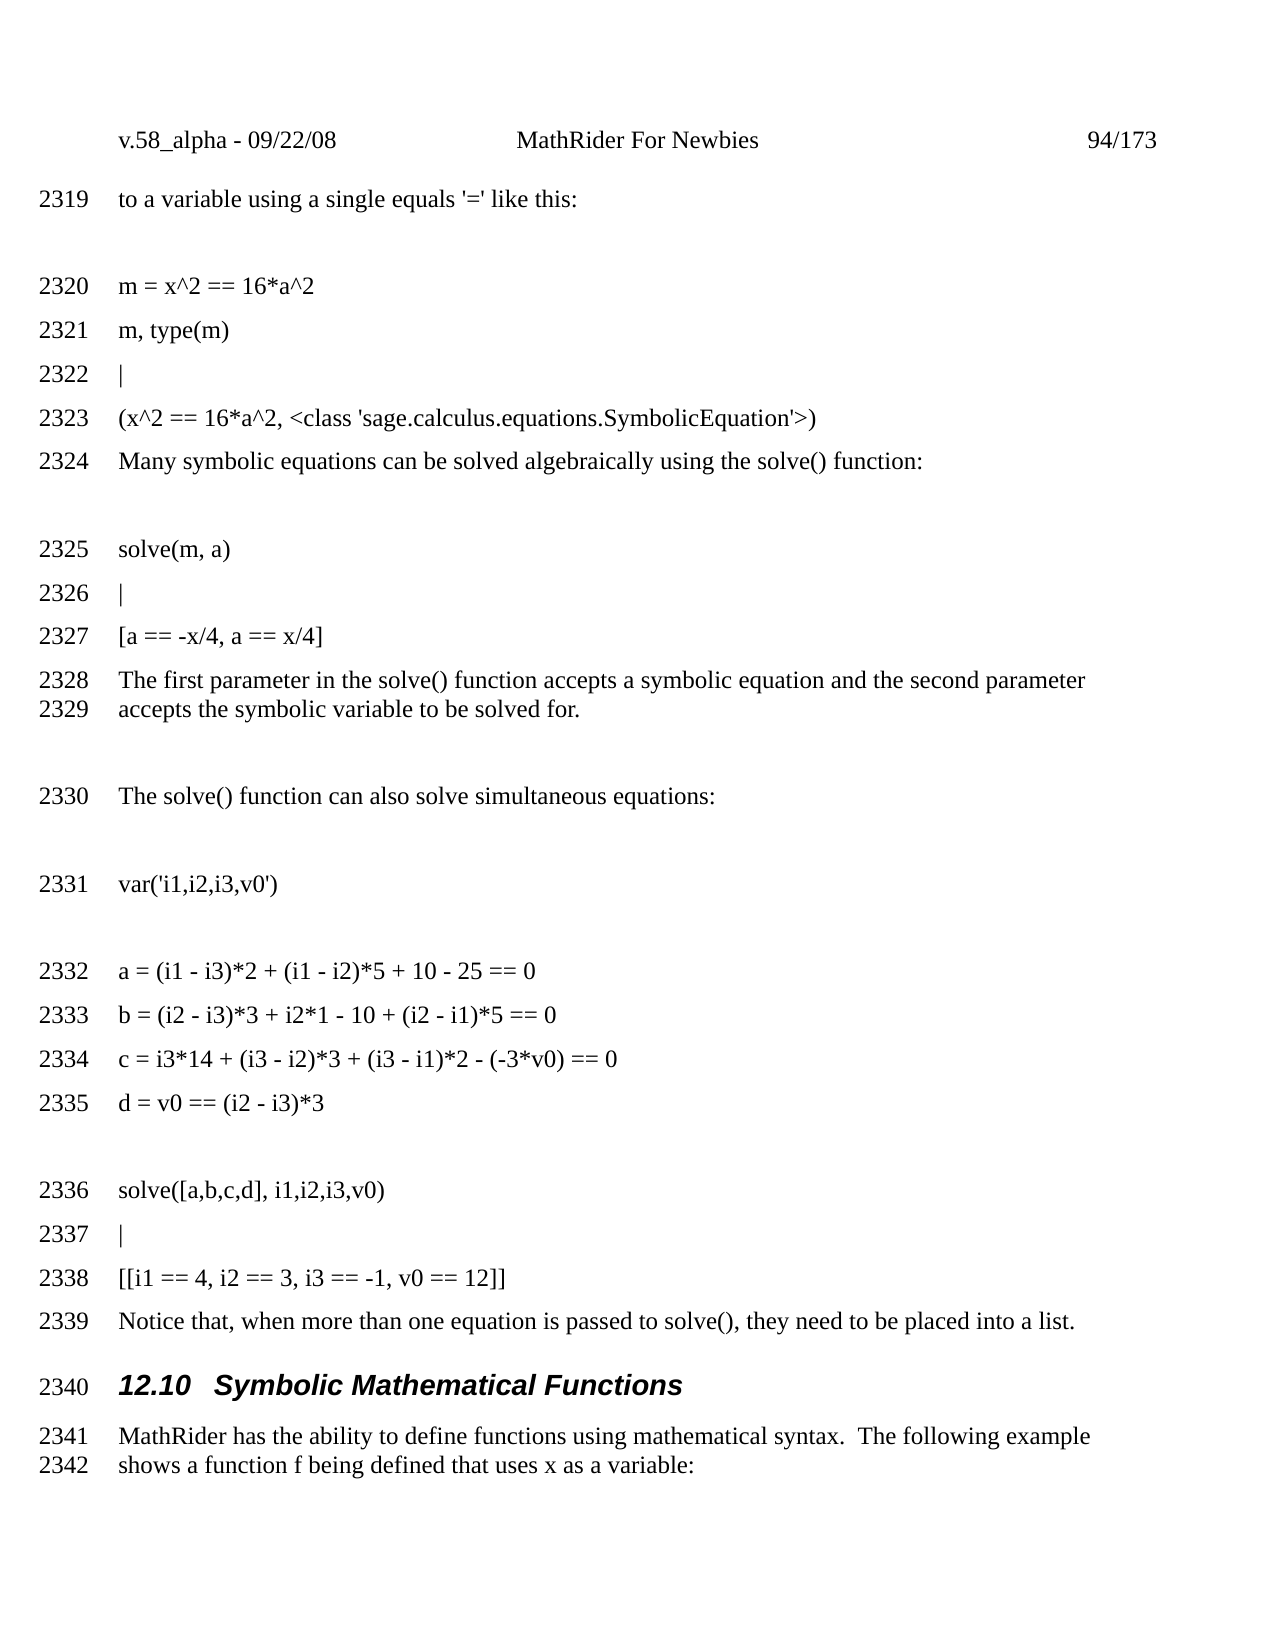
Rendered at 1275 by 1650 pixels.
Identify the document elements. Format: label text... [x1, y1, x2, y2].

text d = v0 == (i2 - i3)*3 [118, 1088, 1157, 1116]
text [[i1 == 4, i2 == 3, i3 == -1, v0 == 12]] [118, 1263, 1157, 1291]
text m = x^2 == 16*a^2 [118, 271, 1157, 300]
text The solve() function can also solve simultaneous equations: [118, 781, 1157, 810]
text Notice that, when more than one equation is passed to solve(), they need to be placed into a list. [118, 1306, 1157, 1335]
text to a variable using a single equals '=' like this: [118, 184, 1157, 213]
text Many symbolic equations can be solved algebraically using the solve() function: [118, 446, 1157, 475]
text [a == -x/4, a == x/4] [118, 621, 1157, 650]
text The first parameter in the solve() function accepts a symbolic equation and the second parameter accepts the symbolic variable to be solved for. [118, 665, 1157, 723]
text MathRider has the ability to define functions using mathematical syntax. The following example shows a function f being defined that uses x as a variable: [118, 1421, 1157, 1479]
text | [118, 1219, 1157, 1248]
text (x^2 == 16*a^2, <class 'sage.calculus.equations.SymbolicEquation'>) [118, 403, 1157, 431]
text m, type(m) [118, 315, 1157, 344]
text c = i3*14 + (i3 - i2)*3 + (i3 - i1)*2 - (-3*v0) == 0 [118, 1044, 1157, 1073]
text b = (i2 - i3)*3 + i2*1 - 10 + (i2 - i1)*5 == 0 [118, 1000, 1157, 1029]
text solve([a,b,c,d], i1,i2,i3,v0) [118, 1175, 1157, 1204]
text | [118, 359, 1157, 388]
subtitle Symbolic Mathematical Functions [118, 1368, 1157, 1401]
text solve(m, a) [118, 534, 1157, 563]
text var('i1,i2,i3,v0') [118, 869, 1157, 898]
text a = (i1 - i3)*2 + (i1 - i2)*5 + 10 - 25 == 0 [118, 956, 1157, 985]
text | [118, 578, 1157, 606]
